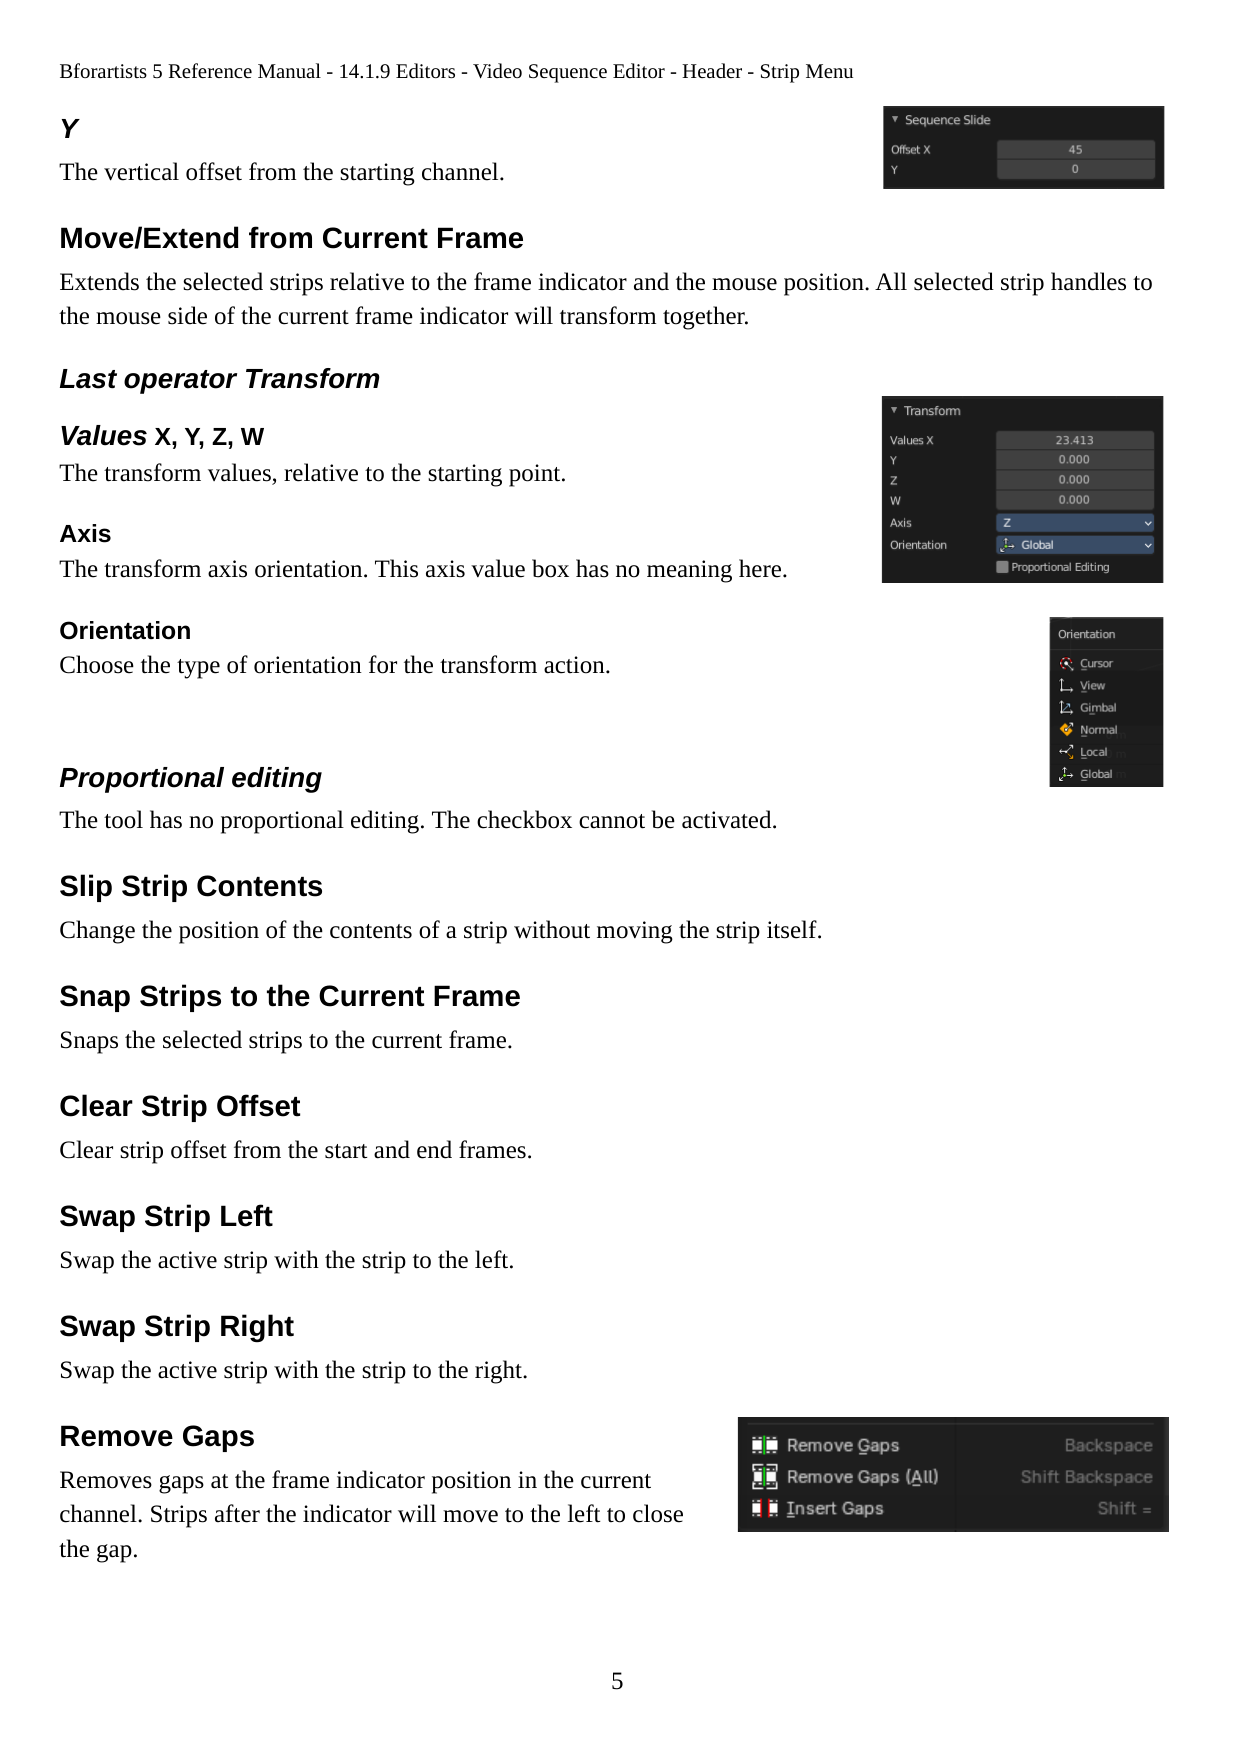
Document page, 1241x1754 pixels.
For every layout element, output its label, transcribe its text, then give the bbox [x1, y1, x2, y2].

text Swap the active strip with the strip to the left. [59, 1245, 1181, 1274]
text Removes gaps at the frame indicator position in the current channel. Strips after the indicator will move to the left to close the gap. [59, 1465, 1181, 1563]
picture [737, 1417, 1169, 1532]
text The tool has no proportional editing. The checkbox cannot be activated. [59, 806, 1181, 834]
subtitle Last operator Transform [59, 363, 1181, 395]
text The transform axis orientation. This axis value box has no meaning here. [59, 554, 881, 583]
subtitle Axis [59, 519, 881, 548]
subtitle Orientation [59, 616, 1181, 644]
subtitle Y [59, 113, 883, 144]
text Swap the active strip with the strip to the right. [59, 1355, 1181, 1384]
text Snaps the selected strips to the current frame. [59, 1025, 1181, 1054]
subtitle Proportional editing [59, 761, 1181, 793]
picture [883, 106, 1165, 189]
subtitle Move/Extend from Current Frame [59, 221, 1181, 254]
subtitle [1164, 420, 1181, 452]
picture [881, 396, 1164, 583]
subtitle [1169, 1419, 1181, 1452]
subtitle Snap Strips to the Current Frame [59, 979, 1181, 1013]
text Choose the type of orientation for the transform action. [59, 651, 1049, 679]
picture [1049, 617, 1164, 787]
subtitle Remove Gaps [59, 1419, 737, 1452]
subtitle [1165, 113, 1181, 144]
text The transform values, relative to the starting point. [59, 458, 881, 487]
subtitle Swap Strip Left [59, 1199, 1181, 1233]
text Extends the selected strips relative to the frame indicator and the mouse position. All selected strip handles to the mouse side of the current frame indicator will transform together. [59, 267, 1181, 330]
text The vertical offset from the starting channel. [59, 157, 883, 186]
subtitle Swap Strip Right [59, 1309, 1181, 1343]
text Change the position of the contents of a strip without moving the strip itself. [59, 916, 1181, 944]
subtitle Slip Strip Contents [59, 869, 1181, 903]
subtitle [1164, 519, 1181, 548]
subtitle Values X, Y, Z, W [59, 420, 881, 452]
subtitle Clear Strip Offset [59, 1089, 1181, 1123]
text Clear strip offset from the start and end frames. [59, 1135, 1181, 1164]
